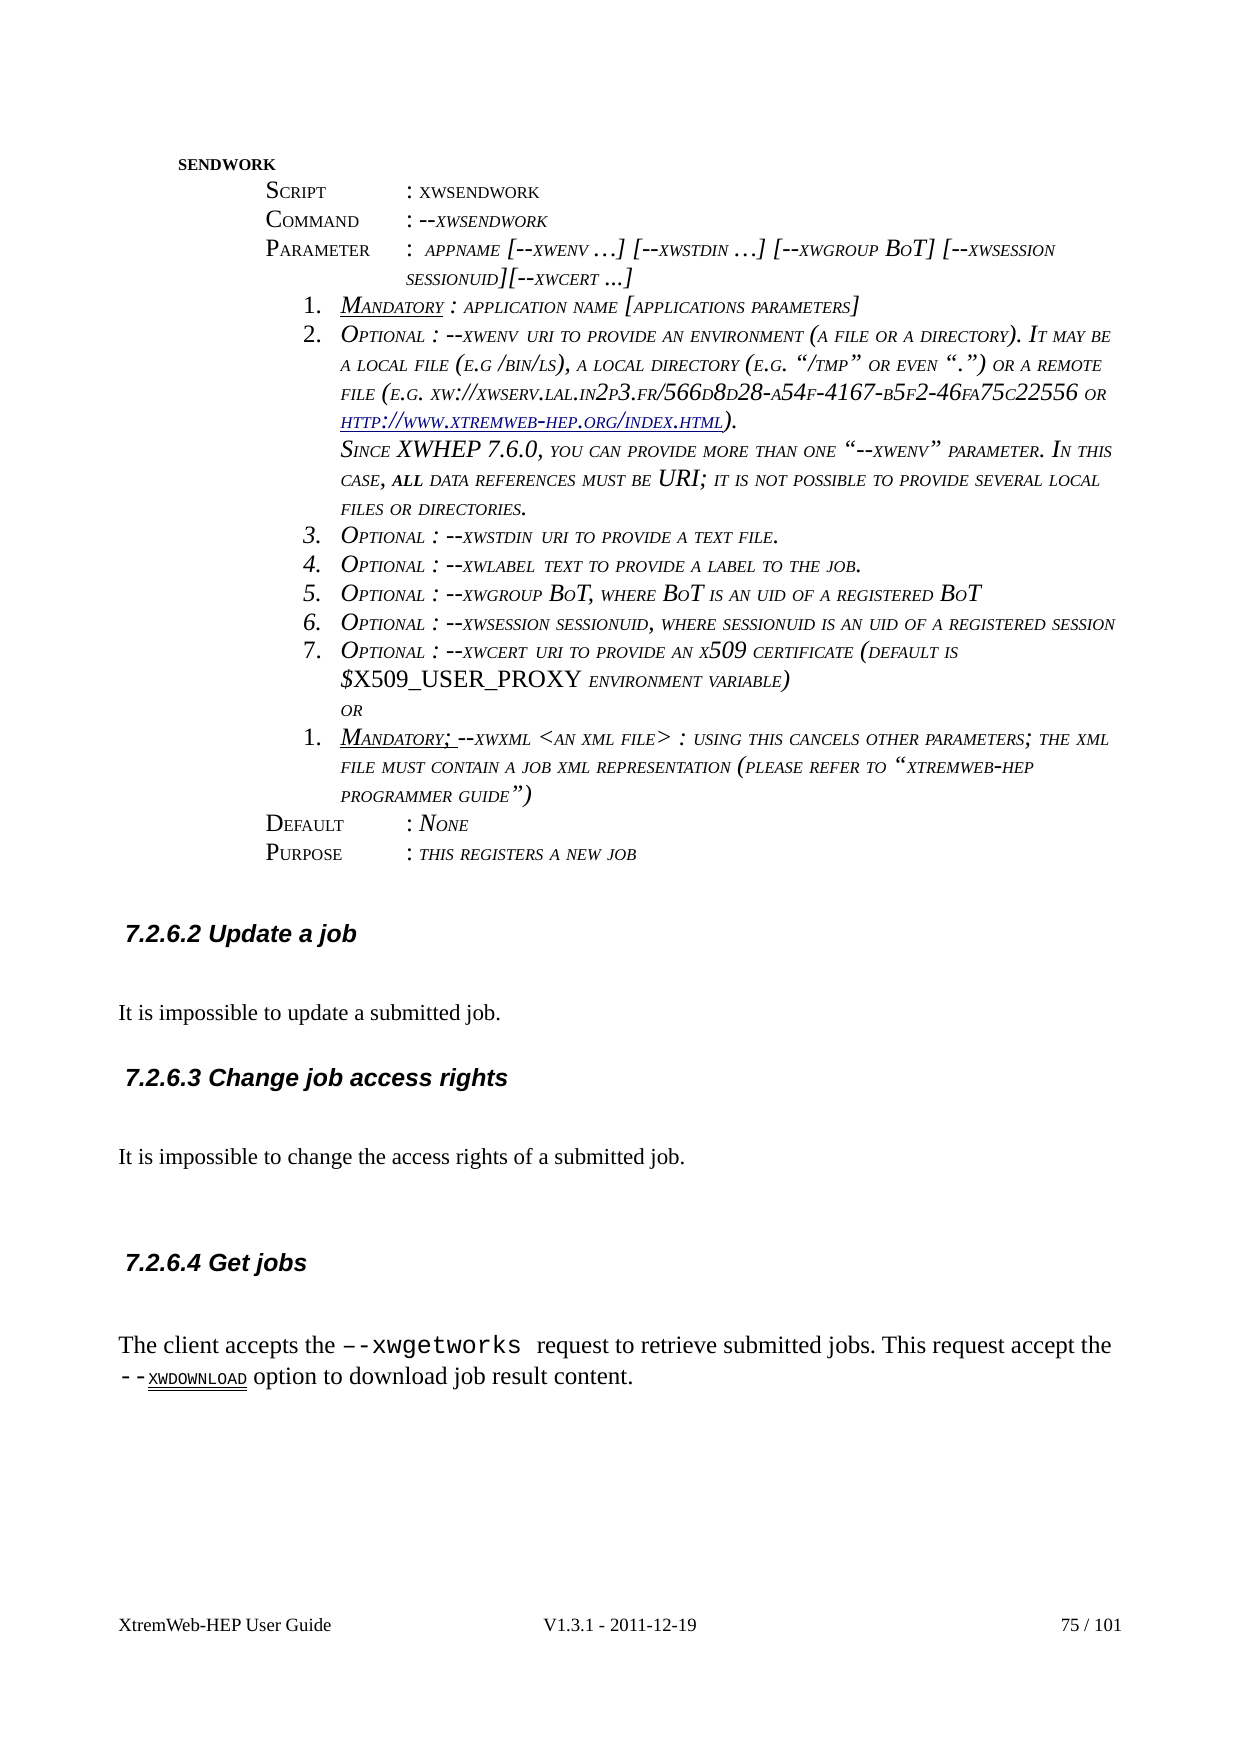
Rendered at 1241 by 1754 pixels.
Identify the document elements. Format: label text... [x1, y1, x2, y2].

subtitle Get jobs [118, 1248, 1122, 1277]
text Parameter : appname [--xwenv …] [--xwstdin …] [--xwgroup BoT] [--xwsession sessionuid][--xwcert ...] [265, 233, 1122, 291]
text Script : xwsendwork [265, 176, 1122, 204]
list Optional : --xwsession sessionuid, where sessionuid is an uid of a registered session [303, 607, 1122, 636]
text Default : None [265, 808, 1122, 837]
text Purpose : this registers a new job [265, 837, 1122, 866]
list Optional : --xwcert uri to provide an x509 certificate (default is $X509_USER_PROXY environment variable) [303, 636, 1122, 693]
list Mandatory : application name [applications parameters] [303, 291, 1122, 319]
list Mandatory; --xwxml <an xml file> : using this cancels other parameters; the xml file must contain a job xml representation (please refer to “xtremweb-hep programmer guide”) [303, 722, 1122, 808]
text Command : --xwsendwork [265, 204, 1122, 233]
text The client accepts the –-xwgetworks request to retrieve submitted jobs. This request accept the --xwdownload option to download job result content. [118, 1330, 1122, 1392]
subtitle Update a job [118, 919, 1122, 948]
subtitle Change job access rights [118, 1063, 1122, 1092]
text It is impossible to change the access rights of a submitted job. [118, 1143, 1122, 1169]
list Optional : --xwlabel text to provide a label to the job. [303, 549, 1122, 578]
list Optional : --xwgroup BoT, where BoT is an uid of a registered BoT [303, 578, 1122, 607]
list Optional : --xwenv uri to provide an environment (a file or a directory). It may be a local file (e.g /bin/ls), a local directory (e.g. “/tmp” or even “.”) or a remote file (e.g. xw://xwserv.lal.in2p3.fr/566d8d28-a54f-4167-b5f2-46fa75c22556 or http://www.xtremweb-hep.org/index.html). Since XWHEP 7.6.0, you can provide more than one “--xwenv” parameter. In this case, all data references must be URI; it is not possible to provide several local files or directories. [303, 319, 1122, 521]
list or [303, 693, 1122, 722]
text It is impossible to update a submitted job. [118, 999, 1122, 1026]
text sendwork [178, 147, 1122, 176]
list Optional : --xwstdin uri to provide a text file. [303, 521, 1122, 549]
